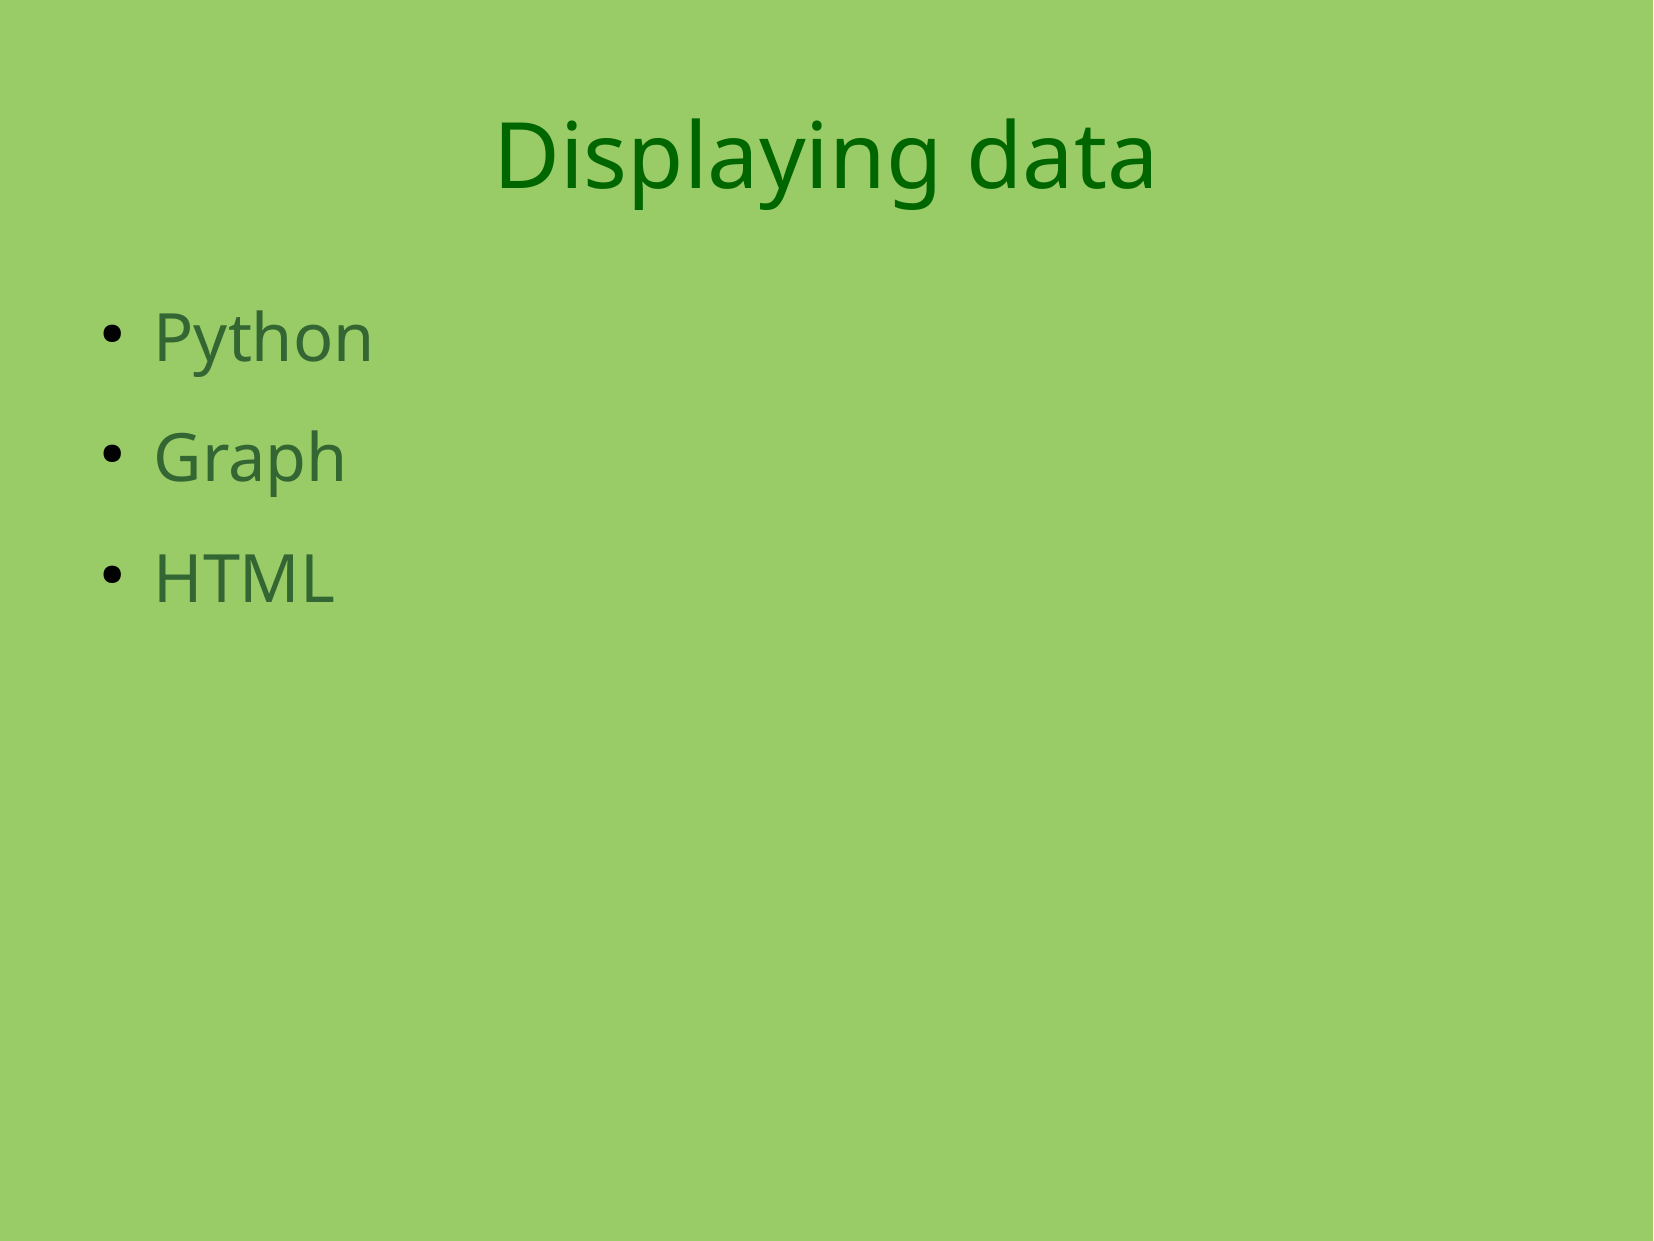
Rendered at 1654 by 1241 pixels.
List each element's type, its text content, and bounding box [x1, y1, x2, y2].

list Python Graph HTML [82, 290, 1571, 1010]
title Displaying data [82, 49, 1571, 257]
